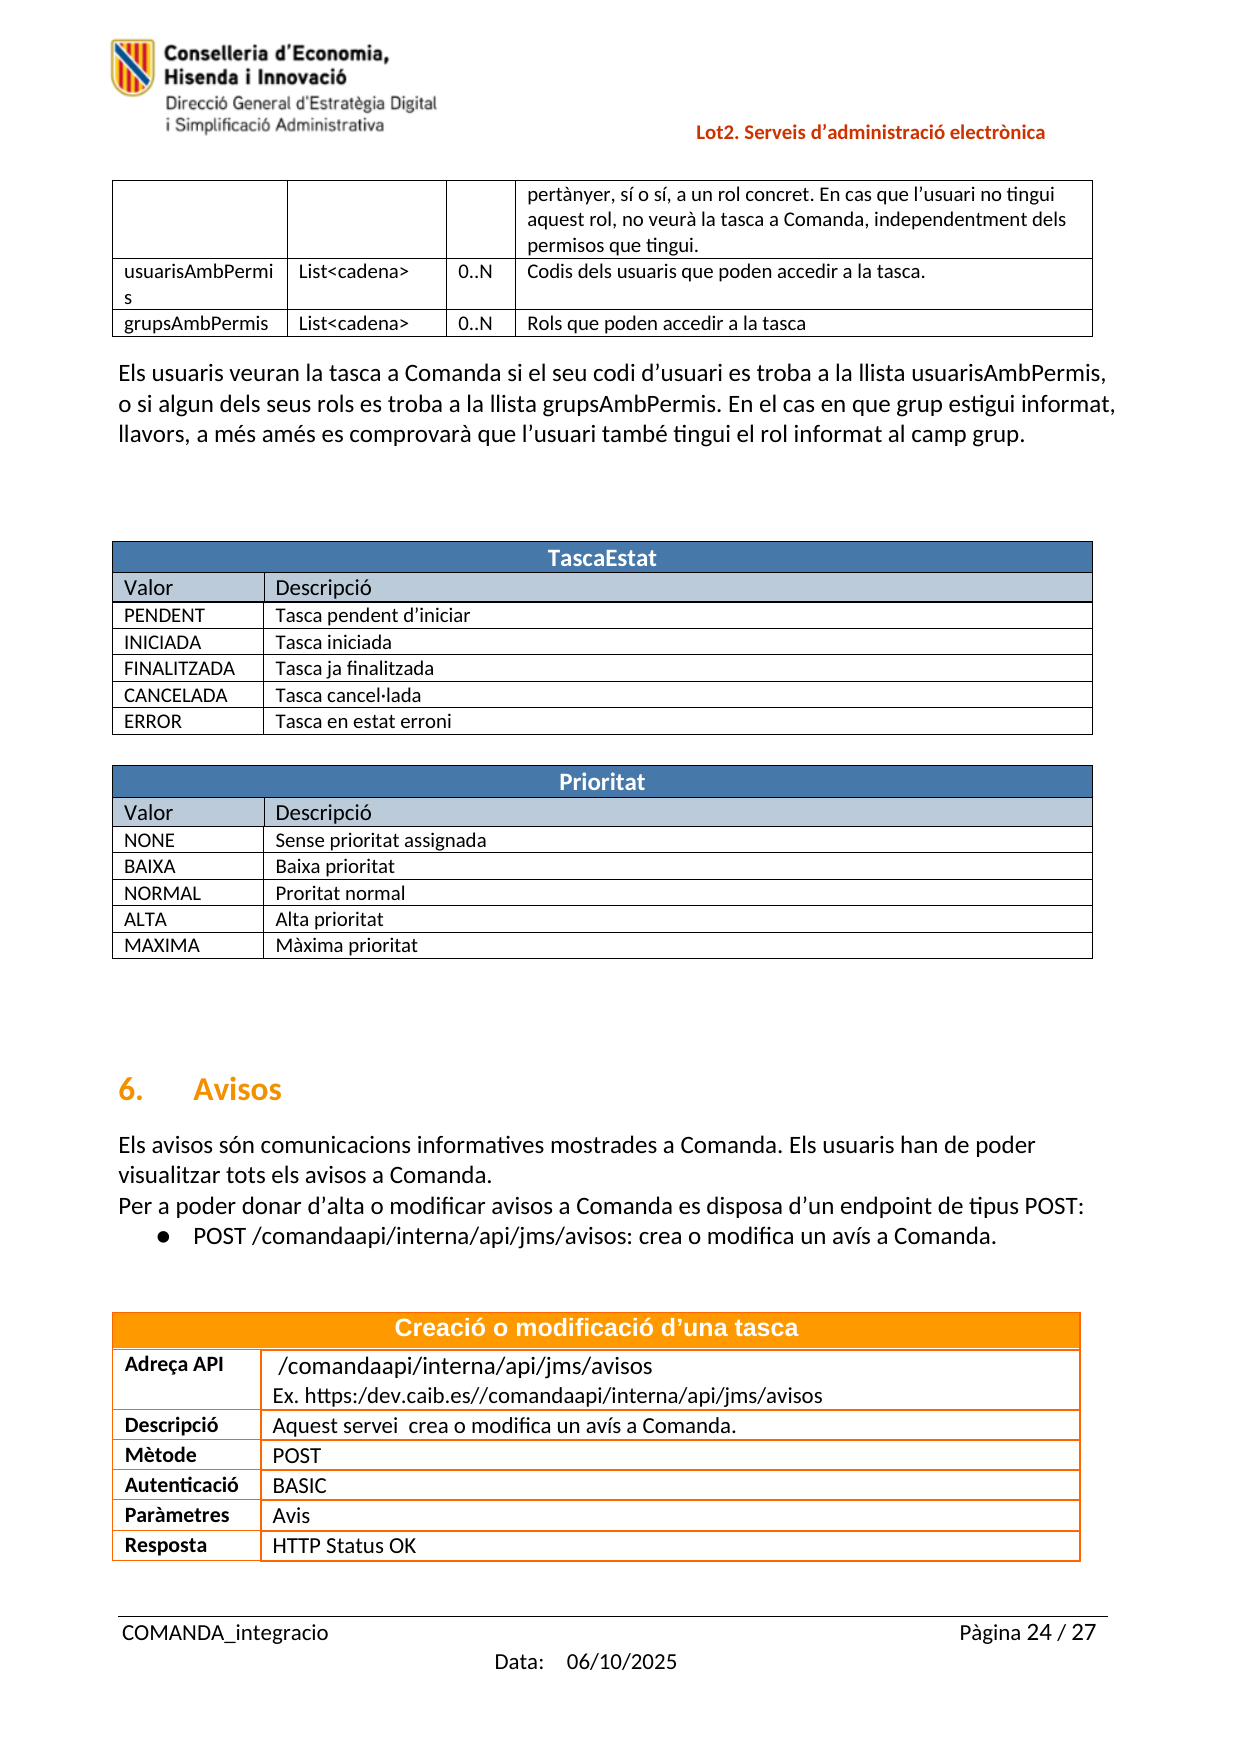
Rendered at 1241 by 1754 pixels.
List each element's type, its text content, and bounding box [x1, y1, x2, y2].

table_cell NORMAL [113, 880, 263, 905]
table_cell CANCELADA [113, 682, 263, 707]
table_cell Descripció [265, 798, 1092, 826]
table_cell POST [262, 1441, 1079, 1469]
list POST /comandaapi/interna/api/jms/avisos: crea o modifica un avís a Comanda. [156, 1220, 1122, 1251]
table_cell PENDENT [113, 603, 263, 628]
table_cell Valor [113, 798, 264, 826]
table_cell Alta prioritat [264, 906, 1092, 932]
table_cell Codis dels usuaris que poden accedir a la tasca. [516, 259, 1092, 309]
table_cell pertànyer, sí o sí, a un rol concret. En cas que l’usuari no tingui aquest rol, no veurà la tasca a Comanda, independentment dels permisos que tingui. [516, 181, 1092, 257]
table_cell usuarisAmbPermis [113, 259, 287, 309]
table_header TascaEstat [113, 542, 1092, 572]
table_cell Descripció [265, 573, 1092, 601]
table_cell grupsAmbPermis [113, 310, 287, 336]
table_cell Paràmetres [113, 1500, 260, 1529]
table_cell Mètode [113, 1440, 260, 1469]
table_cell [288, 181, 446, 257]
table_cell [113, 181, 287, 257]
table_header Creació o modificació d’una tasca [113, 1313, 1079, 1348]
table_cell Tasca ja finalitzada [264, 655, 1092, 681]
table_cell /comandaapi/interna/api/jms/avisos Ex. https:/dev.caib.es//comandaapi/interna/api/jms/avisos [262, 1351, 1079, 1409]
table_cell Valor [113, 573, 264, 601]
table_cell Aquest servei crea o modifica un avís a Comanda. [262, 1411, 1079, 1439]
table_cell BAIXA [113, 853, 263, 879]
table_cell INICIADA [113, 629, 263, 654]
text Els usuaris veuran la tasca a Comanda si el seu codi d’usuari es troba a la llista usuarisAmbPermis, o si algun dels seus rols es troba a la llista grupsAmbPermis. En el cas en que grup estigui informat, llavors, a més amés es comprovarà que l’usuari també tingui el rol informat al camp grup. [118, 358, 1122, 449]
text Per a poder donar d’alta o modificar avisos a Comanda es disposa d’un endpoint de tipus POST: [118, 1190, 1122, 1220]
table_cell Avis [262, 1501, 1079, 1529]
table_cell List<cadena> [288, 259, 446, 309]
table_cell Sense prioritat assignada [264, 827, 1092, 852]
table_cell HTTP Status OK [262, 1532, 1079, 1559]
table_cell [447, 181, 515, 257]
table_cell ERROR [113, 708, 263, 734]
subtitle Avisos [118, 1067, 1122, 1108]
table_cell Tasca en estat erroni [264, 708, 1092, 734]
table_cell FINALITZADA [113, 655, 263, 681]
table_cell Baixa prioritat [264, 853, 1092, 879]
table_cell Tasca cancel·lada [264, 682, 1092, 707]
table_cell MAXIMA [113, 933, 263, 958]
picture [100, 26, 467, 156]
table_cell Rols que poden accedir a la tasca [516, 310, 1092, 336]
table_cell Tasca pendent d’iniciar [264, 603, 1092, 628]
table_cell 0..N [447, 310, 515, 336]
table_cell Proritat normal [264, 880, 1092, 905]
table_cell Adreça API [113, 1350, 260, 1409]
table_cell Màxima prioritat [264, 933, 1092, 958]
table_cell Resposta [113, 1531, 260, 1559]
table_cell NONE [113, 827, 263, 852]
table_cell Descripció [113, 1410, 260, 1439]
table_header Prioritat [113, 766, 1092, 797]
table_cell Autenticació [113, 1470, 260, 1499]
table_cell List<cadena> [288, 310, 446, 336]
table_cell BASIC [262, 1471, 1079, 1499]
table_cell 0..N [447, 259, 515, 309]
table_cell ALTA [113, 906, 263, 932]
table_cell Tasca iniciada [264, 629, 1092, 654]
text Els avisos són comunicacions informatives mostrades a Comanda. Els usuaris han de poder visualitzar tots els avisos a Comanda. [118, 1129, 1122, 1190]
